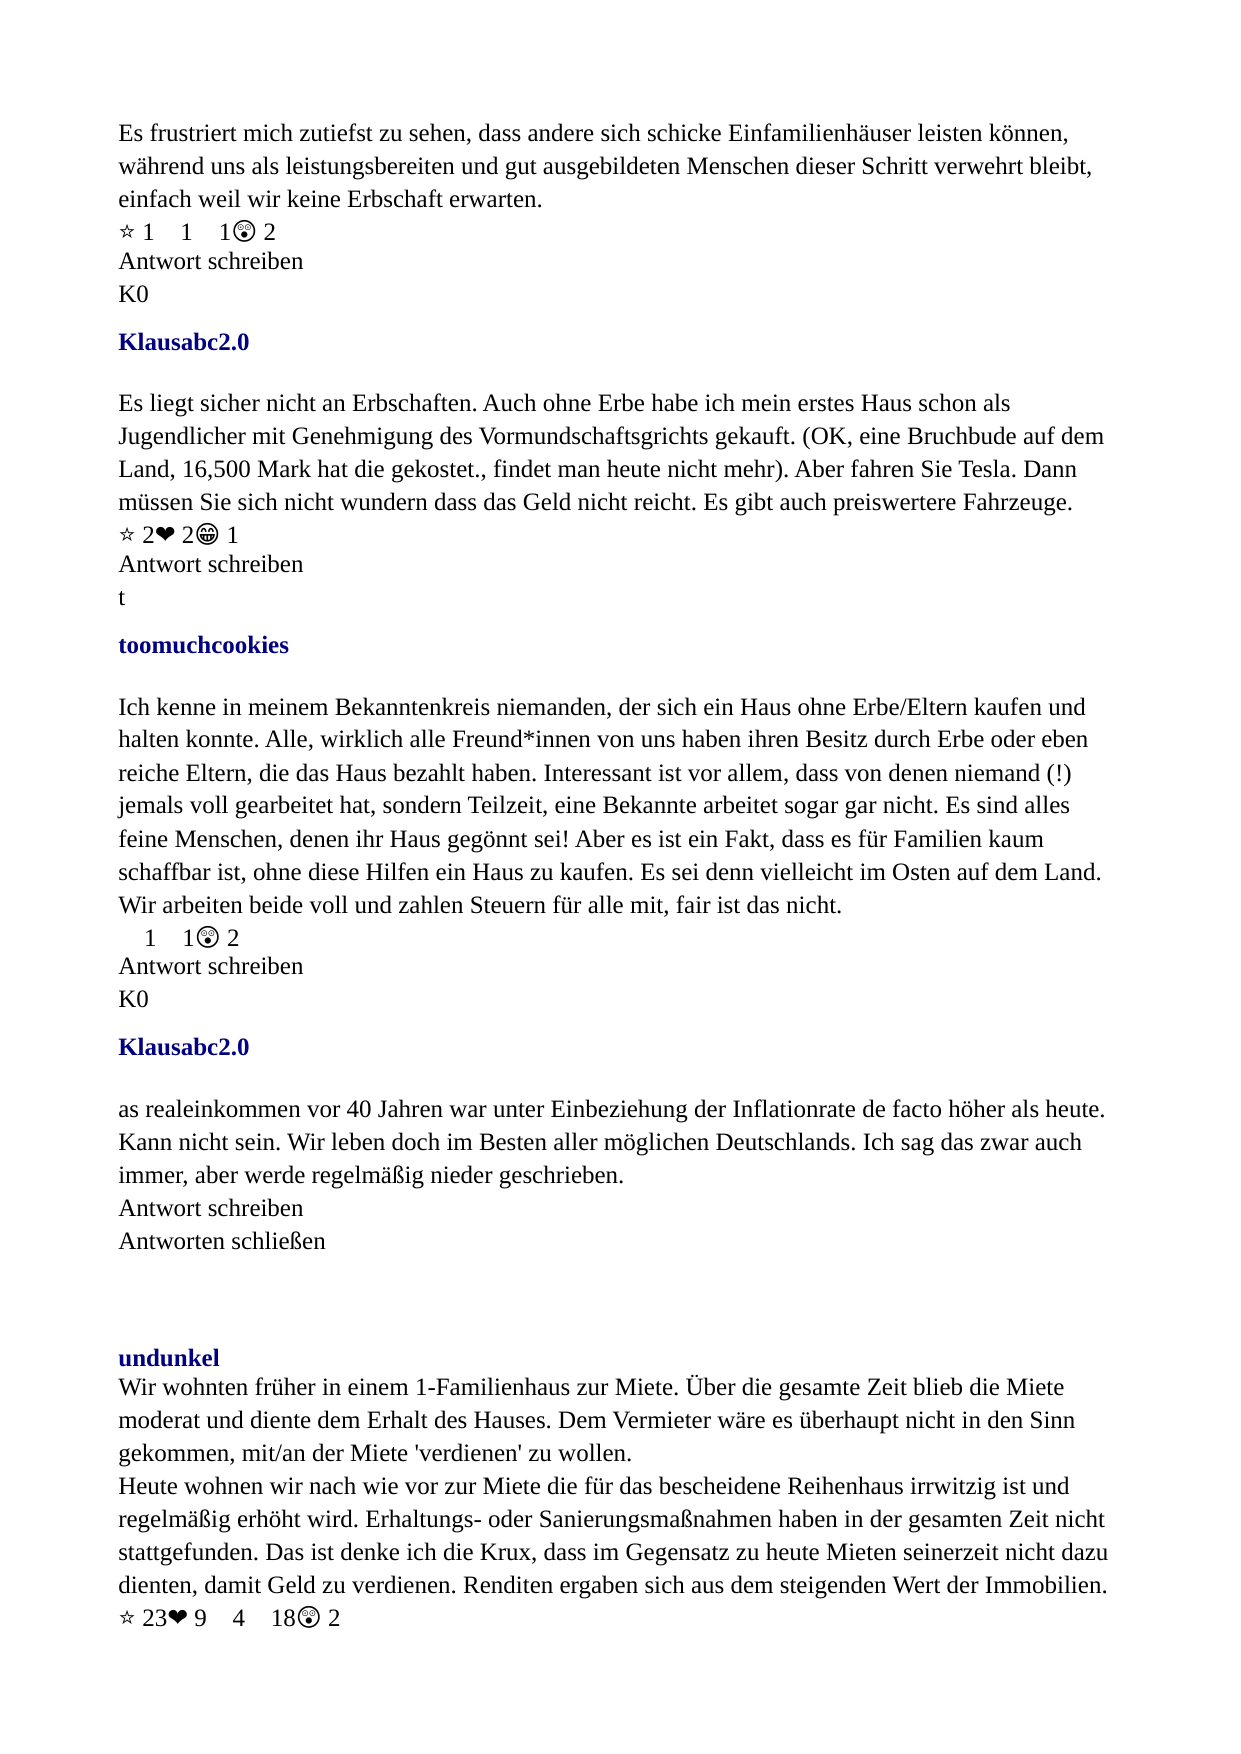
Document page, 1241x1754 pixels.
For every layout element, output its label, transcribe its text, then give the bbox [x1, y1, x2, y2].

text Antwort schreiben [118, 951, 1122, 980]
text Ich kenne in meinem Bekanntenkreis niemanden, der sich ein Haus ohne Erbe/Eltern kaufen und halten konnte. Alle, wirklich alle Freund*innen von uns haben ihren Besitz durch Erbe oder eben reiche Eltern, die das Haus bezahlt haben. Interessant ist vor allem, dass von denen niemand (!) jemals voll gearbeitet hat, sondern Teilzeit, eine Bekannte arbeitet sogar gar nicht. Es sind alles feine Menschen, denen ihr Haus gegönnt sei! Aber es ist ein Fakt, dass es für Familien kaum schaffbar ist, ohne diese Hilfen ein Haus zu kaufen. Es sei denn vielleicht im Osten auf dem Land. Wir arbeiten beide voll und zahlen Steuern für alle mit, fair ist das nicht. [118, 692, 1122, 918]
subtitle Klausabc2.0 [118, 327, 1122, 355]
text Antworten schließen [118, 1226, 1122, 1255]
text Es liegt sicher nicht an Erbschaften. Auch ohne Erbe habe ich mein erstes Haus schon als Jugendlicher mit Genehmigung des Vormundschaftsgrichts gekauft. (OK, eine Bruchbude auf dem Land, 16,500 Mark hat die gekostet., findet man heute nicht mehr). Aber fahren Sie Tesla. Dann müssen Sie sich nicht wundern dass das Geld nicht reicht. Es gibt auch preiswertere Fahrzeuge. [118, 388, 1122, 516]
text Antwort schreiben [118, 1193, 1122, 1222]
text 🙁 1🤨 1😲 2 [118, 923, 1122, 951]
subtitle Klausabc2.0 [118, 1032, 1122, 1061]
text Heute wohnen wir nach wie vor zur Miete die für das bescheidene Reihenhaus irrwitzig ist und regelmäßig erhöht wird. Erhaltungs- oder Sanierungsmaßnahmen haben in der gesamten Zeit nicht stattgefunden. Das ist denke ich die Krux, dass im Gegensatz zu heute Mieten seinerzeit nicht dazu dienten, damit Geld zu verdienen. Renditen ergaben sich aus dem steigenden Wert der Immobilien. [118, 1471, 1122, 1599]
text K0 [118, 984, 1122, 1013]
text Es frustriert mich zutiefst zu sehen, dass andere sich schicke Einfamilienhäuser leisten können, während uns als leistungsbereiten und gut ausgebildeten Menschen dieser Schritt verwehrt bleibt, einfach weil wir keine Erbschaft erwarten. [118, 118, 1122, 213]
text Antwort schreiben [118, 246, 1122, 275]
text t [118, 582, 1122, 611]
text Wir wohnten früher in einem 1-Familienhaus zur Miete. Über die gesamte Zeit blieb die Miete moderat und diente dem Erhalt des Hauses. Dem Vermieter wäre es überhaupt nicht in den Sinn gekommen, mit/an der Miete 'verdienen' zu wollen. [118, 1372, 1122, 1467]
text ⭐️ 2❤️ 2😁 1 [118, 520, 1122, 549]
text ⭐️ 23❤️ 9🙁 4🤨 18😲 2 [118, 1603, 1122, 1632]
text Kann nicht sein. Wir leben doch im Besten aller möglichen Deutschlands. Ich sag das zwar auch immer, aber werde regelmäßig nieder geschrieben. [118, 1127, 1122, 1189]
text ⭐️ 1🙁 1🤨 1😲 2 [118, 217, 1122, 246]
subtitle undunkel [118, 1343, 1122, 1372]
text Antwort schreiben [118, 549, 1122, 578]
text as realeinkommen vor 40 Jahren war unter Einbeziehung der Inflationrate de facto höher als heute. [118, 1094, 1122, 1123]
subtitle toomuchcookies [118, 630, 1122, 658]
text K0 [118, 279, 1122, 308]
